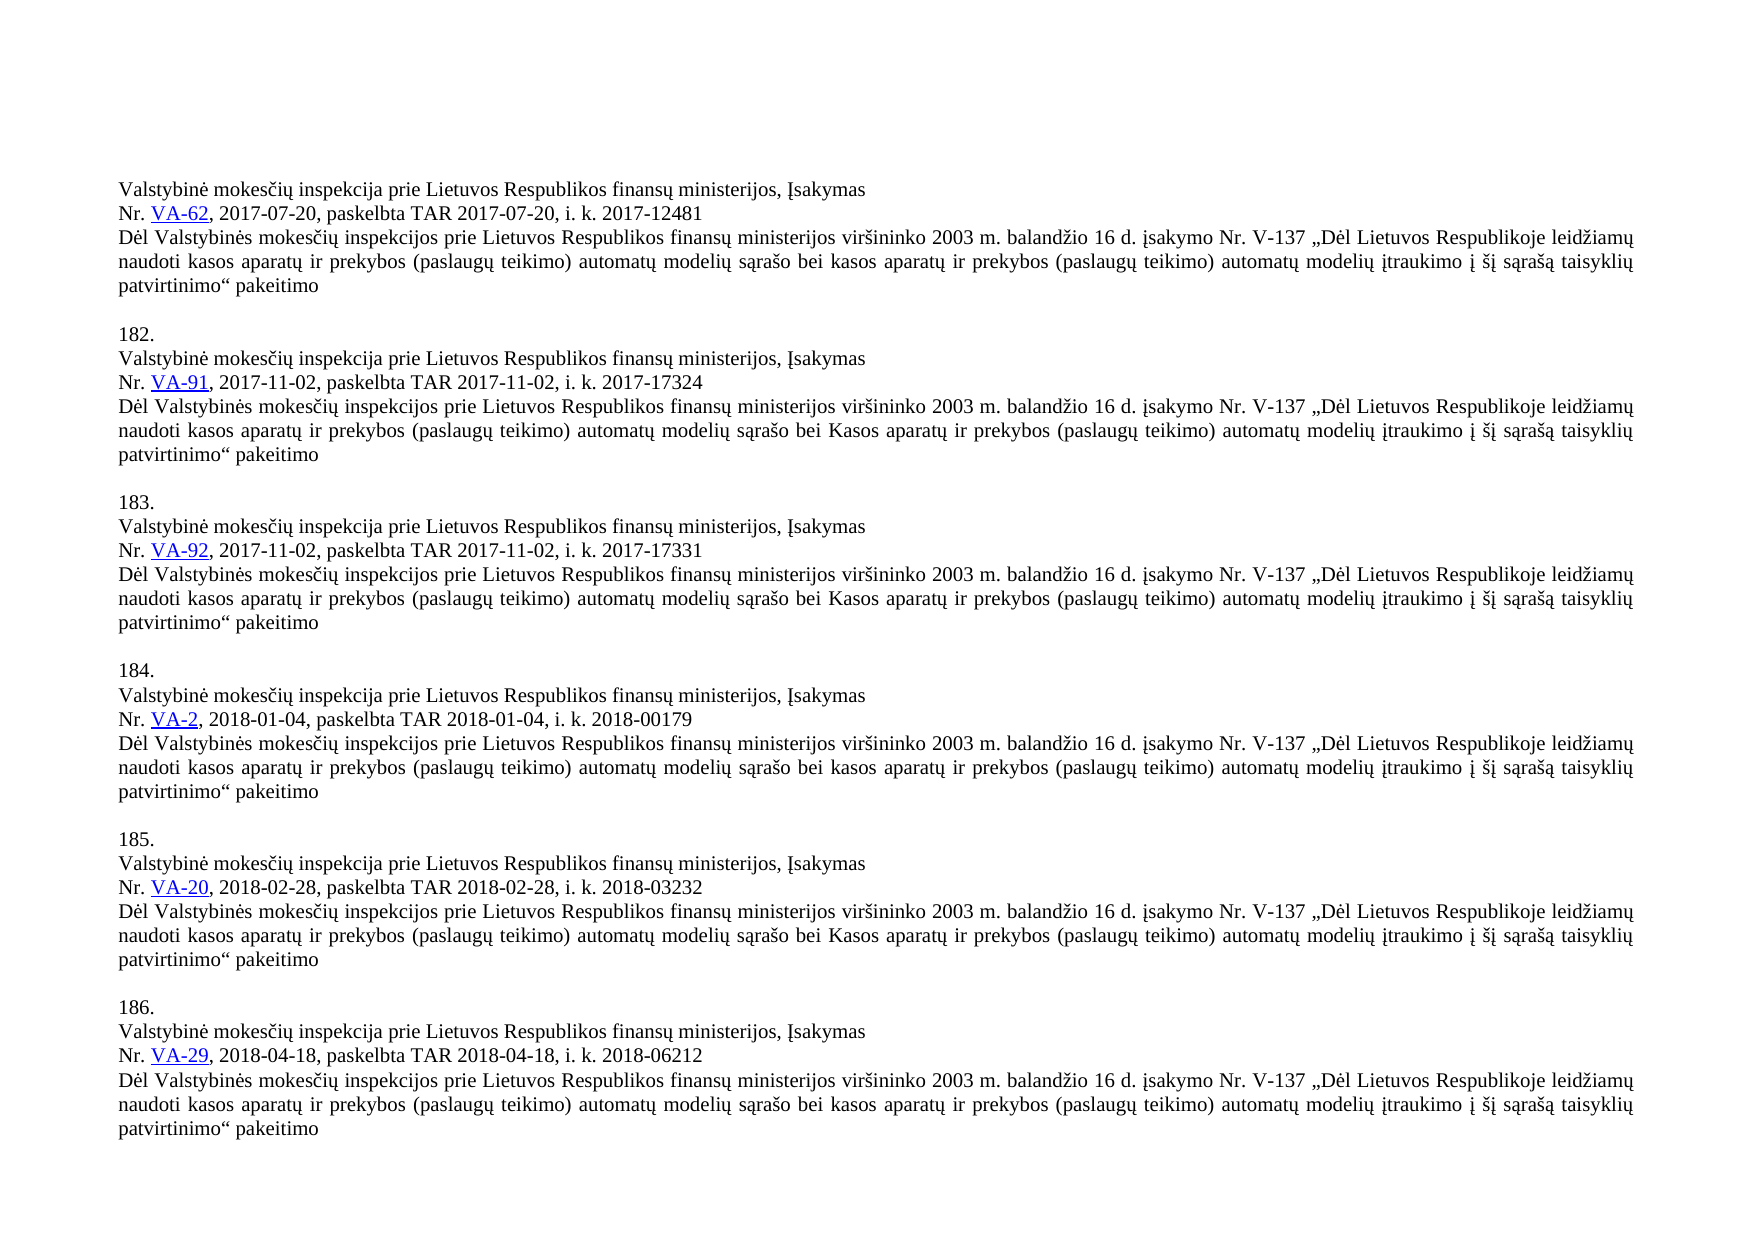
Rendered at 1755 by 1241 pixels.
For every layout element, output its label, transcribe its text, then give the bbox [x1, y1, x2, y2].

text Dėl Valstybinės mokesčių inspekcijos prie Lietuvos Respublikos finansų ministerijos viršininko 2003 m. balandžio 16 d. įsakymo Nr. V-137 „Dėl Lietuvos Respublikoje leidžiamų naudoti kasos aparatų ir prekybos (paslaugų teikimo) automatų modelių sąrašo bei kasos aparatų ir prekybos (paslaugų teikimo) automatų modelių įtraukimo į šį sąrašą taisyklių patvirtinimo“ pakeitimo [118, 225, 1636, 297]
text Valstybinė mokesčių inspekcija prie Lietuvos Respublikos finansų ministerijos, Įsakymas [118, 346, 1636, 370]
text 183. [118, 490, 1636, 514]
text Nr. VA-91, 2017-11-02, paskelbta TAR 2017-11-02, i. k. 2017-17324 [118, 370, 1636, 394]
text 185. [118, 827, 1636, 851]
text Nr. VA-20, 2018-02-28, paskelbta TAR 2018-02-28, i. k. 2018-03232 [118, 875, 1636, 899]
text Nr. VA-62, 2017-07-20, paskelbta TAR 2017-07-20, i. k. 2017-12481 [118, 201, 1636, 225]
text 182. [118, 322, 1636, 346]
text Dėl Valstybinės mokesčių inspekcijos prie Lietuvos Respublikos finansų ministerijos viršininko 2003 m. balandžio 16 d. įsakymo Nr. V-137 „Dėl Lietuvos Respublikoje leidžiamų naudoti kasos aparatų ir prekybos (paslaugų teikimo) automatų modelių sąrašo bei kasos aparatų ir prekybos (paslaugų teikimo) automatų modelių įtraukimo į šį sąrašą taisyklių patvirtinimo“ pakeitimo [118, 1067, 1636, 1140]
text Dėl Valstybinės mokesčių inspekcijos prie Lietuvos Respublikos finansų ministerijos viršininko 2003 m. balandžio 16 d. įsakymo Nr. V-137 „Dėl Lietuvos Respublikoje leidžiamų naudoti kasos aparatų ir prekybos (paslaugų teikimo) automatų modelių sąrašo bei Kasos aparatų ir prekybos (paslaugų teikimo) automatų modelių įtraukimo į šį sąrašą taisyklių patvirtinimo“ pakeitimo [118, 899, 1636, 971]
text Dėl Valstybinės mokesčių inspekcijos prie Lietuvos Respublikos finansų ministerijos viršininko 2003 m. balandžio 16 d. įsakymo Nr. V-137 „Dėl Lietuvos Respublikoje leidžiamų naudoti kasos aparatų ir prekybos (paslaugų teikimo) automatų modelių sąrašo bei kasos aparatų ir prekybos (paslaugų teikimo) automatų modelių įtraukimo į šį sąrašą taisyklių patvirtinimo“ pakeitimo [118, 731, 1636, 803]
text 184. [118, 658, 1636, 682]
text 186. [118, 995, 1636, 1019]
text Nr. VA-2, 2018-01-04, paskelbta TAR 2018-01-04, i. k. 2018-00179 [118, 707, 1636, 731]
text Dėl Valstybinės mokesčių inspekcijos prie Lietuvos Respublikos finansų ministerijos viršininko 2003 m. balandžio 16 d. įsakymo Nr. V-137 „Dėl Lietuvos Respublikoje leidžiamų naudoti kasos aparatų ir prekybos (paslaugų teikimo) automatų modelių sąrašo bei Kasos aparatų ir prekybos (paslaugų teikimo) automatų modelių įtraukimo į šį sąrašą taisyklių patvirtinimo“ pakeitimo [118, 562, 1636, 634]
text Valstybinė mokesčių inspekcija prie Lietuvos Respublikos finansų ministerijos, Įsakymas [118, 514, 1636, 538]
text Valstybinė mokesčių inspekcija prie Lietuvos Respublikos finansų ministerijos, Įsakymas [118, 1019, 1636, 1043]
text Nr. VA-92, 2017-11-02, paskelbta TAR 2017-11-02, i. k. 2017-17331 [118, 538, 1636, 562]
text Nr. VA-29, 2018-04-18, paskelbta TAR 2018-04-18, i. k. 2018-06212 [118, 1043, 1636, 1067]
text Dėl Valstybinės mokesčių inspekcijos prie Lietuvos Respublikos finansų ministerijos viršininko 2003 m. balandžio 16 d. įsakymo Nr. V-137 „Dėl Lietuvos Respublikoje leidžiamų naudoti kasos aparatų ir prekybos (paslaugų teikimo) automatų modelių sąrašo bei Kasos aparatų ir prekybos (paslaugų teikimo) automatų modelių įtraukimo į šį sąrašą taisyklių patvirtinimo“ pakeitimo [118, 394, 1636, 466]
text Valstybinė mokesčių inspekcija prie Lietuvos Respublikos finansų ministerijos, Įsakymas [118, 851, 1636, 875]
text Valstybinė mokesčių inspekcija prie Lietuvos Respublikos finansų ministerijos, Įsakymas [118, 682, 1636, 707]
text Valstybinė mokesčių inspekcija prie Lietuvos Respublikos finansų ministerijos, Įsakymas [118, 177, 1636, 201]
